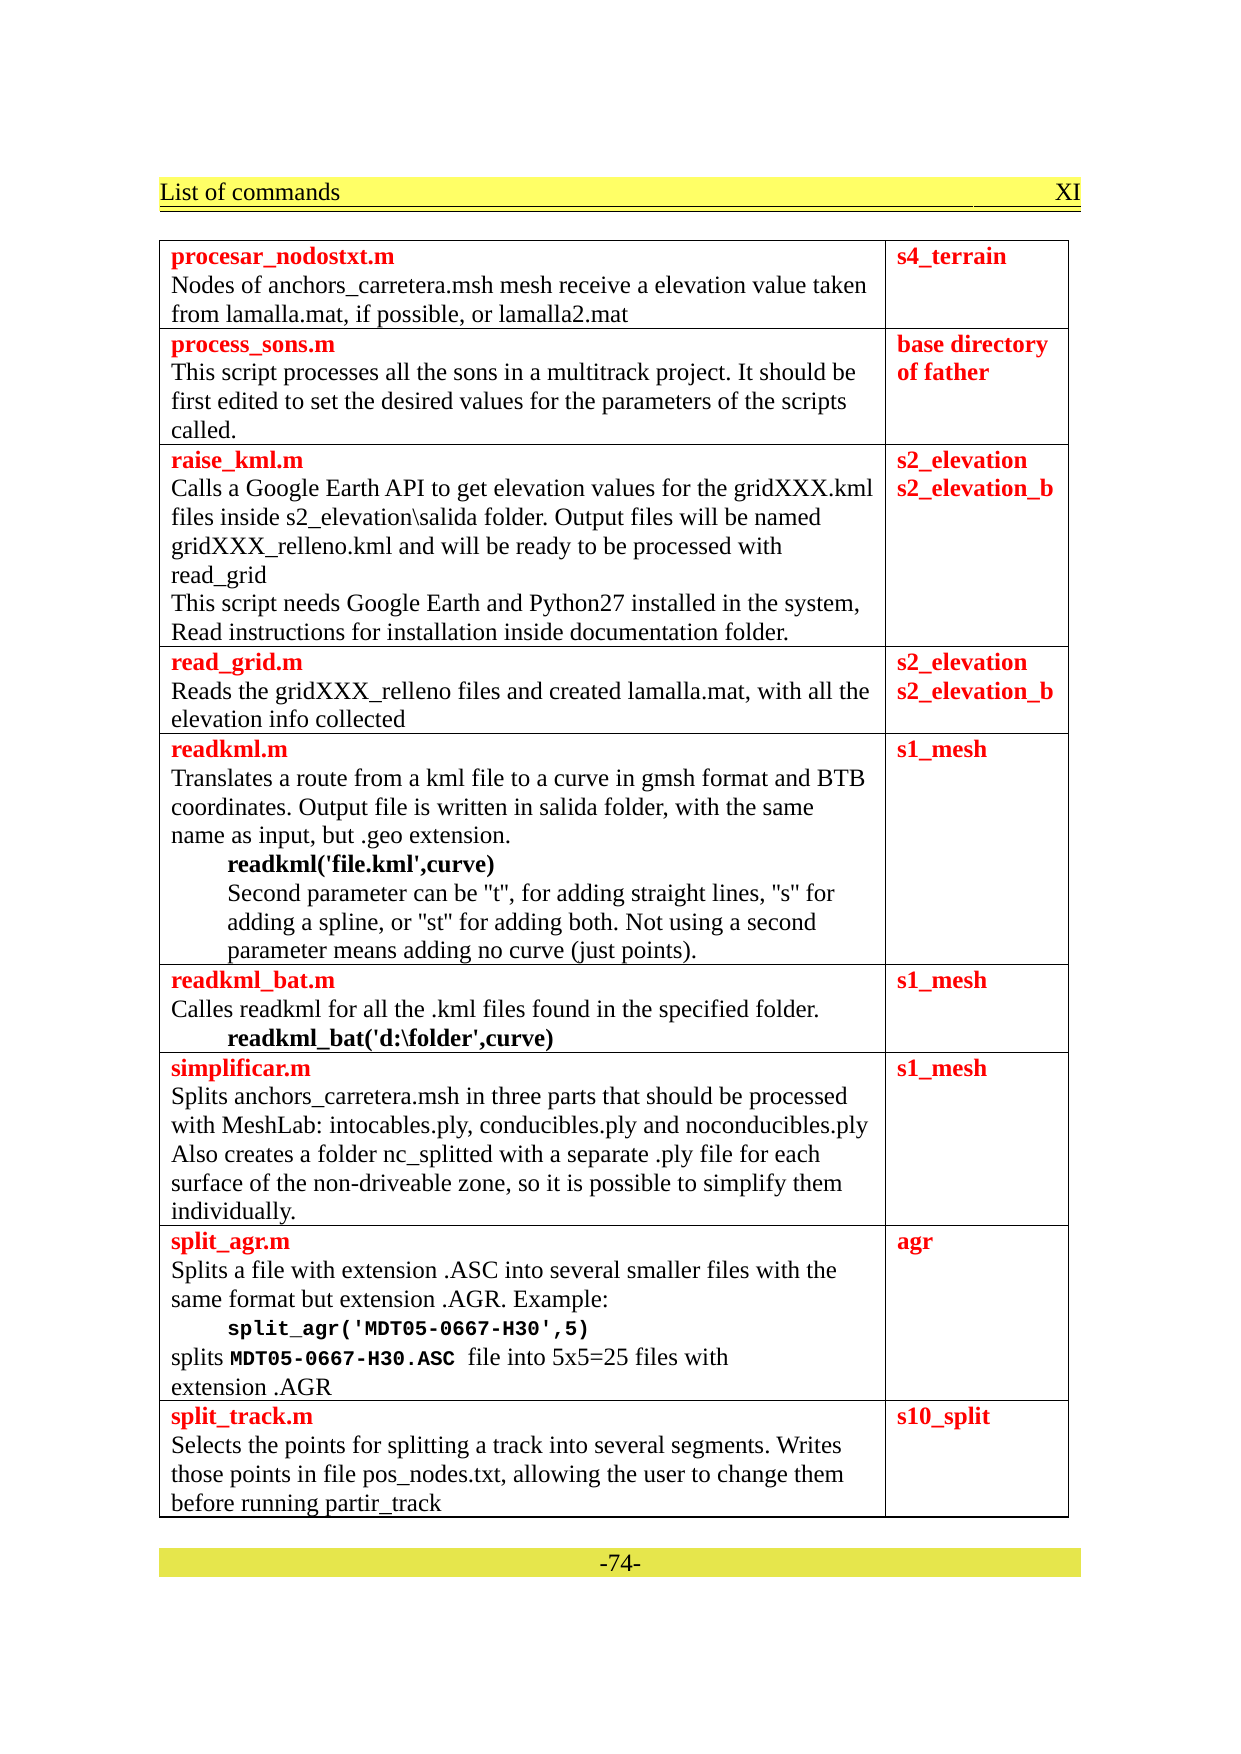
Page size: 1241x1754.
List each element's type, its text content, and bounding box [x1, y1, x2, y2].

table_cell s2_elevation s2_elevation_b [886, 647, 1068, 733]
table_cell readkml_bat.m Calles readkml for all the .kml files found in the specified folder. readkml_bat('d:\folder',curve) [160, 965, 885, 1052]
table_cell procesar_nodostxt.m Nodes of anchors_carretera.msh mesh receive a elevation value taken from lamalla.mat, if possible, or lamalla2.mat [160, 241, 885, 328]
table_cell split_agr.m Splits a file with extension .ASC into several smaller files with the same format but extension .AGR. Example: split_agr('MDT05-0667-H30',5) splits MDT05-0667-H30.ASC file into 5x5=25 files with extension .AGR [160, 1226, 885, 1400]
table_cell s4_terrain [886, 241, 1068, 328]
table_cell read_grid.m Reads the gridXXX_relleno files and created lamalla.mat, with all the elevation info collected [160, 647, 885, 733]
table_cell s1_mesh [886, 1053, 1068, 1225]
table_cell s1_mesh [886, 965, 1068, 1052]
table_cell s2_elevation s2_elevation_b [886, 445, 1068, 646]
table_cell agr [886, 1226, 1068, 1400]
table_cell split_track.m Selects the points for splitting a track into several segments. Writes those points in file pos_nodes.txt, allowing the user to change them before running partir_track [160, 1401, 885, 1516]
table_cell s10_split [886, 1401, 1068, 1516]
table_cell process_sons.m This script processes all the sons in a multitrack project. It should be first edited to set the desired values for the parameters of the scripts called. [160, 329, 885, 444]
table_cell s1_mesh [886, 734, 1068, 964]
table_cell raise_kml.m Calls a Google Earth API to get elevation values for the gridXXX.kml files inside s2_elevation\salida folder. Output files will be named gridXXX_relleno.kml and will be ready to be processed with read_grid This script needs Google Earth and Python27 installed in the system, Read instructions for installation inside documentation folder. [160, 445, 885, 646]
table_cell readkml.m Translates a route from a kml file to a curve in gmsh format and BTB coordinates. Output file is written in salida folder, with the same name as input, but .geo extension. readkml('file.kml',curve) Second parameter can be ''t'', for adding straight lines, ''s'' for adding a spline, or ''st'' for adding both. Not using a second parameter means adding no curve (just points). [160, 734, 885, 964]
table_cell base directory of father [886, 329, 1068, 444]
table_cell simplificar.m Splits anchors_carretera.msh in three parts that should be processed with MeshLab: intocables.ply, conducibles.ply and noconducibles.ply Also creates a folder nc_splitted with a separate .ply file for each surface of the non-driveable zone, so it is possible to simplify them individually. [160, 1053, 885, 1225]
